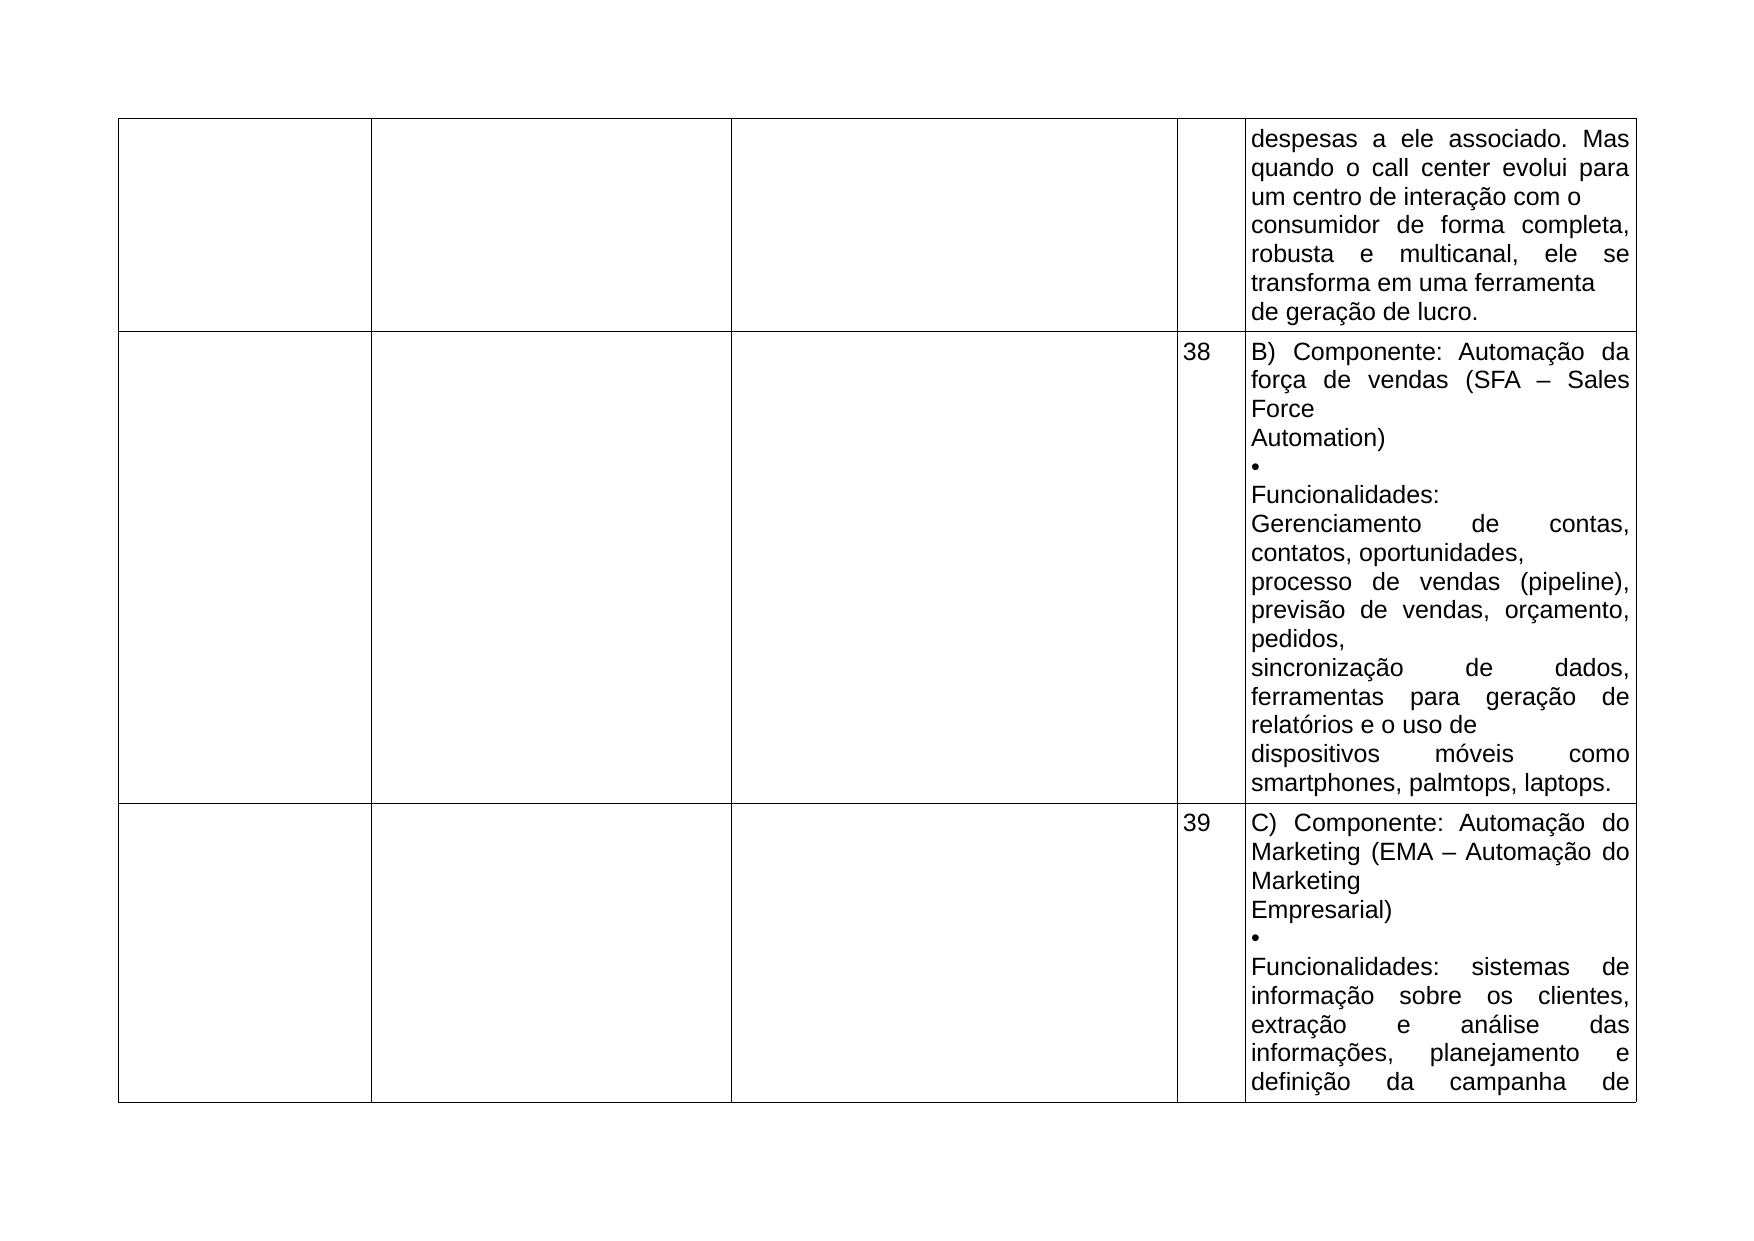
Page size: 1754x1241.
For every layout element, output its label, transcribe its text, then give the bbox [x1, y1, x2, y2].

table_cell [372, 804, 731, 1102]
table_cell [732, 119, 1177, 331]
table_cell [372, 332, 731, 802]
table_cell [1178, 119, 1245, 331]
table_cell 38 [1178, 332, 1245, 802]
table_cell despesas a ele associado. Mas quando o call center evolui para um centro de interação com o consumidor de forma completa, robusta e multicanal, ele se transforma em uma ferramenta de geração de lucro. [1246, 119, 1636, 331]
table_cell C) Componente: Automação do Marketing (EMA – Automação do Marketing Empresarial) • Funcionalidades: sistemas de informação sobre os clientes, extração e análise das informações, planejamento e definição da campanha de [1246, 804, 1636, 1102]
table_cell 39 [1178, 804, 1245, 1102]
table_cell [119, 119, 371, 331]
table_cell [372, 119, 731, 331]
table_cell [119, 804, 371, 1102]
table_cell [732, 804, 1177, 1102]
table_cell [732, 332, 1177, 802]
table_cell B) Componente: Automação da força de vendas (SFA – Sales Force Automation) • Funcionalidades: Gerenciamento de contas, contatos, oportunidades, processo de vendas (pipeline), previsão de vendas, orçamento, pedidos, sincronização de dados, ferramentas para geração de relatórios e o uso de dispositivos móveis como smartphones, palmtops, laptops. [1246, 332, 1636, 802]
table_cell [119, 332, 371, 802]
